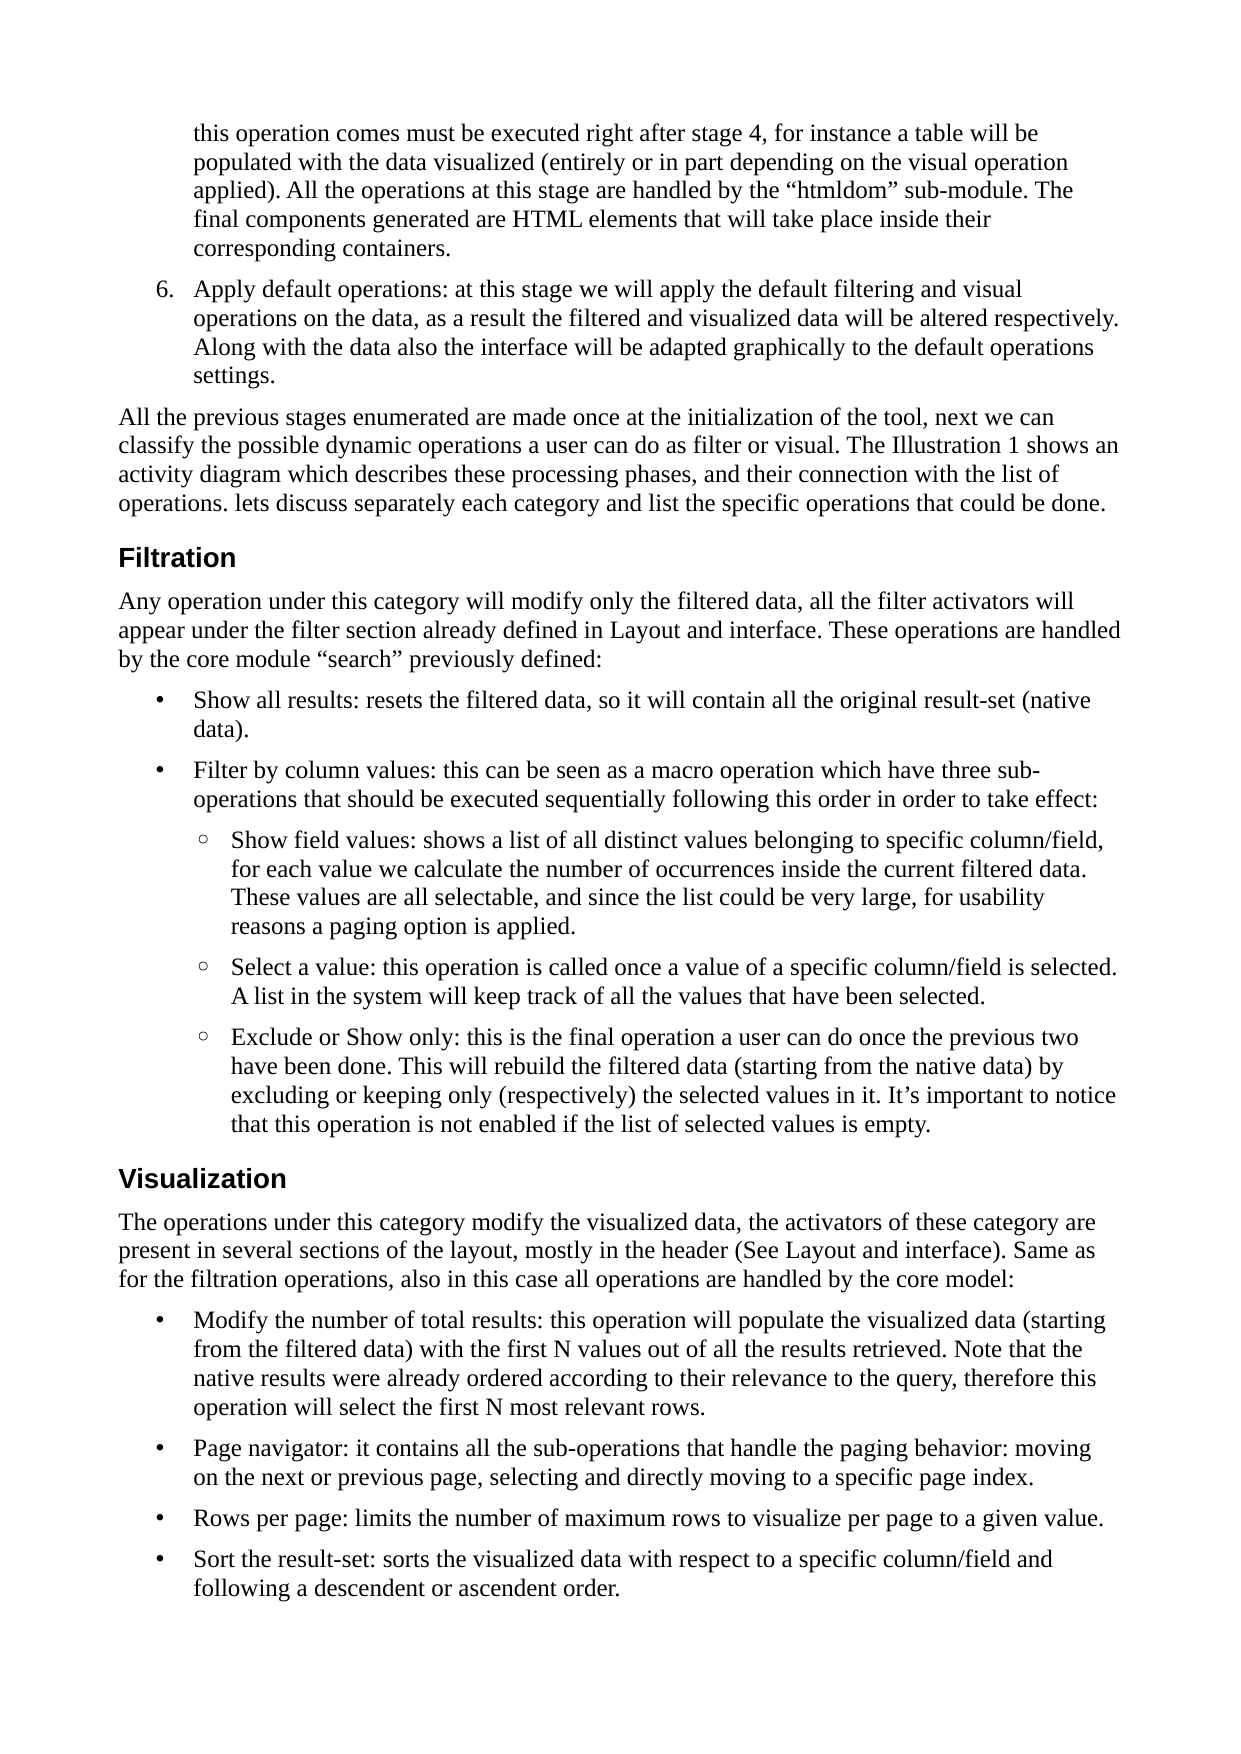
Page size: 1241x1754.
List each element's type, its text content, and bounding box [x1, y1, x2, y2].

subtitle Filtration [118, 542, 1122, 574]
subtitle Visualization [118, 1162, 1122, 1194]
list Apply default operations: at this stage we will apply the default filtering and visual operations on the data, as a result the filtered and visualized data will be altered respectively. Along with the data also the interface will be adapted graphically to the default operations settings. [156, 274, 1122, 389]
list Exclude or Show only: this is the final operation a user can do once the previous two have been done. This will rebuild the filtered data (starting from the native data) by excluding or keeping only (respectively) the selected values in it. It’s important to notice that this operation is not enabled if the list of selected values is empty. [193, 1022, 1122, 1137]
list Select a value: this operation is called once a value of a specific column/field is selected. A list in the system will keep track of all the values that have been selected. [193, 952, 1122, 1010]
list this operation comes must be executed right after stage 4, for instance a table will be populated with the data visualized (entirely or in part depending on the visual operation applied). All the operations at this stage are handled by the “htmldom” sub-module. The final components generated are HTML elements that will take place inside their corresponding containers. [156, 118, 1122, 262]
list Page navigator: it contains all the sub-operations that handle the paging behavior: moving on the next or previous page, selecting and directly moving to a specific page index. [156, 1433, 1122, 1491]
text Any operation under this category will modify only the filtered data, all the filter activators will appear under the filter section already defined in Layout and interface. These operations are handled by the core module “search” previously defined: [118, 586, 1122, 672]
list Show all results: resets the filtered data, so it will contain all the original result-set (native data). [156, 685, 1122, 742]
text All the previous stages enumerated are made once at the initialization of the tool, next we can classify the possible dynamic operations a user can do as filter or visual. The Illustration 1 shows an activity diagram which describes these processing phases, and their connection with the list of operations. lets discuss separately each category and list the specific operations that could be done. [118, 402, 1122, 517]
list Sort the result-set: sorts the visualized data with respect to a specific column/field and following a descendent or ascendent order. [156, 1544, 1122, 1602]
text The operations under this category modify the visualized data, the activators of these category are present in several sections of the layout, mostly in the header (See Layout and interface). Same as for the filtration operations, also in this case all operations are handled by the core model: [118, 1207, 1122, 1293]
list Rows per page: limits the number of maximum rows to visualize per page to a given value. [156, 1503, 1122, 1532]
list Modify the number of total results: this operation will populate the visualized data (starting from the filtered data) with the first N values out of all the results retrieved. Note that the native results were already ordered according to their relevance to the query, therefore this operation will select the first N most relevant rows. [156, 1306, 1122, 1421]
list Filter by column values: this can be seen as a macro operation which have three sub-operations that should be executed sequentially following this order in order to take effect: [156, 755, 1122, 812]
list Show field values: shows a list of all distinct values belonging to specific column/field, for each value we calculate the number of occurrences inside the current filtered data. These values are all selectable, and since the list could be very large, for usability reasons a paging option is applied. [193, 825, 1122, 940]
